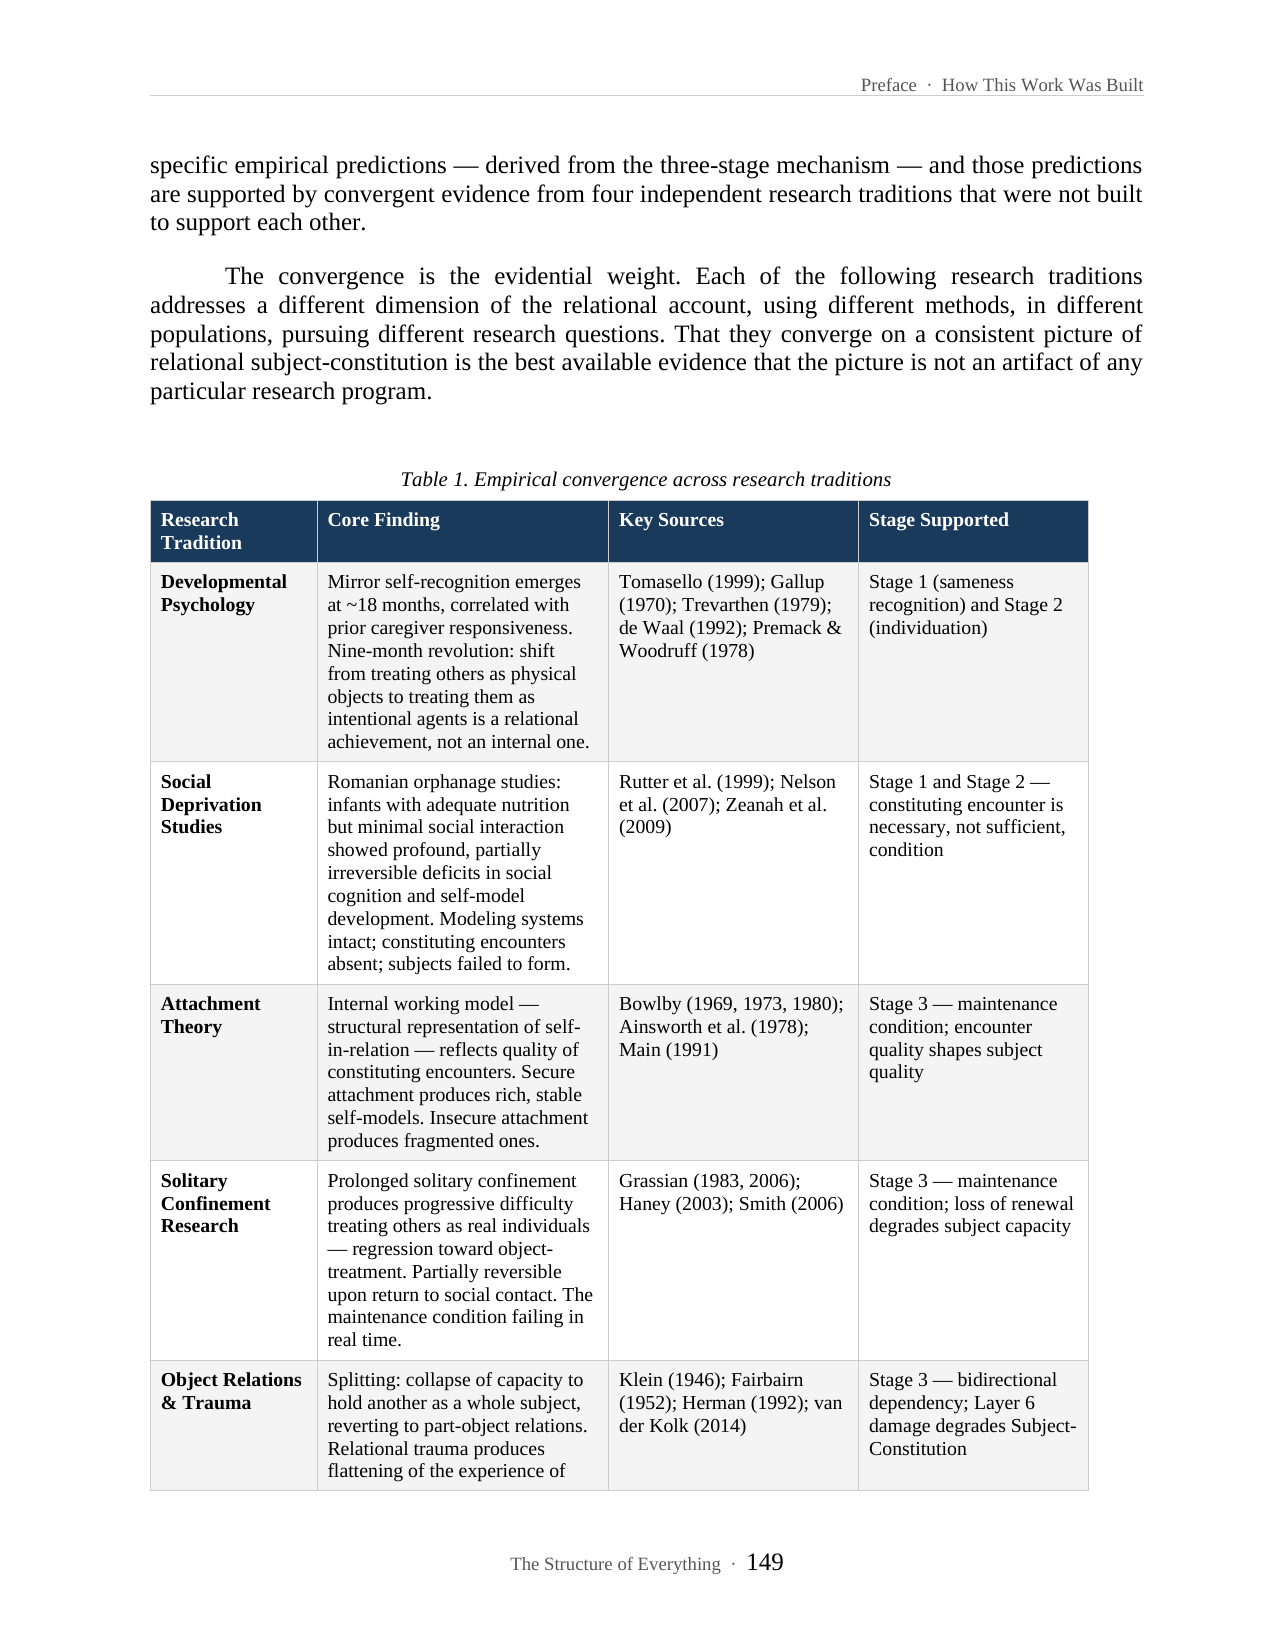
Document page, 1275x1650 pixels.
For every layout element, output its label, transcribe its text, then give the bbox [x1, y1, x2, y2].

table_cell Prolonged solitary confinement produces progressive difficulty treating others as real individuals — regression toward object-treatment. Partially reversible upon return to social contact. The maintenance condition failing in real time. [318, 1161, 608, 1359]
table_cell Stage 1 (sameness recognition) and Stage 2 (individuation) [859, 563, 1088, 761]
table_cell Developmental Psychology [151, 563, 317, 761]
table_cell Stage 3 — maintenance condition; loss of renewal degrades subject capacity [859, 1161, 1088, 1359]
table_cell Splitting: collapse of capacity to hold another as a whole subject, reverting to part-object relations. Relational trauma produces flattening of the experience of [318, 1361, 608, 1490]
table_cell Stage 3 — maintenance condition; encounter quality shapes subject quality [859, 985, 1088, 1160]
table_cell Mirror self-recognition emerges at ~18 months, correlated with prior caregiver responsiveness. Nine-month revolution: shift from treating others as physical objects to treating them as intentional agents is a relational achievement, not an internal one. [318, 563, 608, 761]
table_cell Bowlby (1969, 1973, 1980); Ainsworth et al. (1978); Main (1991) [609, 985, 858, 1160]
table_cell Klein (1946); Fairbairn (1952); Herman (1992); van der Kolk (2014) [609, 1361, 858, 1490]
table_cell Stage 3 — bidirectional dependency; Layer 6 damage degrades Subject-Constitution [859, 1361, 1088, 1490]
table_cell Solitary Confinement Research [151, 1161, 317, 1359]
text specific empirical predictions — derived from the three-stage mechanism — and those predictions are supported by convergent evidence from four independent research traditions that were not built to support each other. [150, 150, 1144, 236]
table_cell Internal working model — structural representation of self-in-relation — reflects quality of constituting encounters. Secure attachment produces rich, stable self-models. Insecure attachment produces fragmented ones. [318, 985, 608, 1160]
table_cell Social Deprivation Studies [151, 762, 317, 983]
table_header Research Tradition [151, 501, 317, 562]
table_cell Romanian orphanage studies: infants with adequate nutrition but minimal social interaction showed profound, partially irreversible deficits in social cognition and self-model development. Modeling systems intact; constituting encounters absent; subjects failed to form. [318, 762, 608, 983]
table_cell Grassian (1983, 2006); Haney (2003); Smith (2006) [609, 1161, 858, 1359]
table_cell Tomasello (1999); Gallup (1970); Trevarthen (1979); de Waal (1992); Premack & Woodruff (1978) [609, 563, 858, 761]
table_cell Object Relations & Trauma [151, 1361, 317, 1490]
table_header Core Finding [318, 501, 608, 562]
text The convergence is the evidential weight. Each of the following research traditions addresses a different dimension of the relational account, using different methods, in different populations, pursuing different research questions. That they converge on a consistent picture of relational subject-constitution is the best available evidence that the picture is not an artifact of any particular research program. [150, 261, 1144, 405]
table_header Stage Supported [859, 501, 1088, 562]
table_cell Stage 1 and Stage 2 — constituting encounter is necessary, not sufficient, condition [859, 762, 1088, 983]
table_cell Attachment Theory [151, 985, 317, 1160]
table_header Key Sources [609, 501, 858, 562]
table_cell Rutter et al. (1999); Nelson et al. (2007); Zeanah et al. (2009) [609, 762, 858, 983]
text Table 1. Empirical convergence across research traditions [150, 467, 1144, 491]
